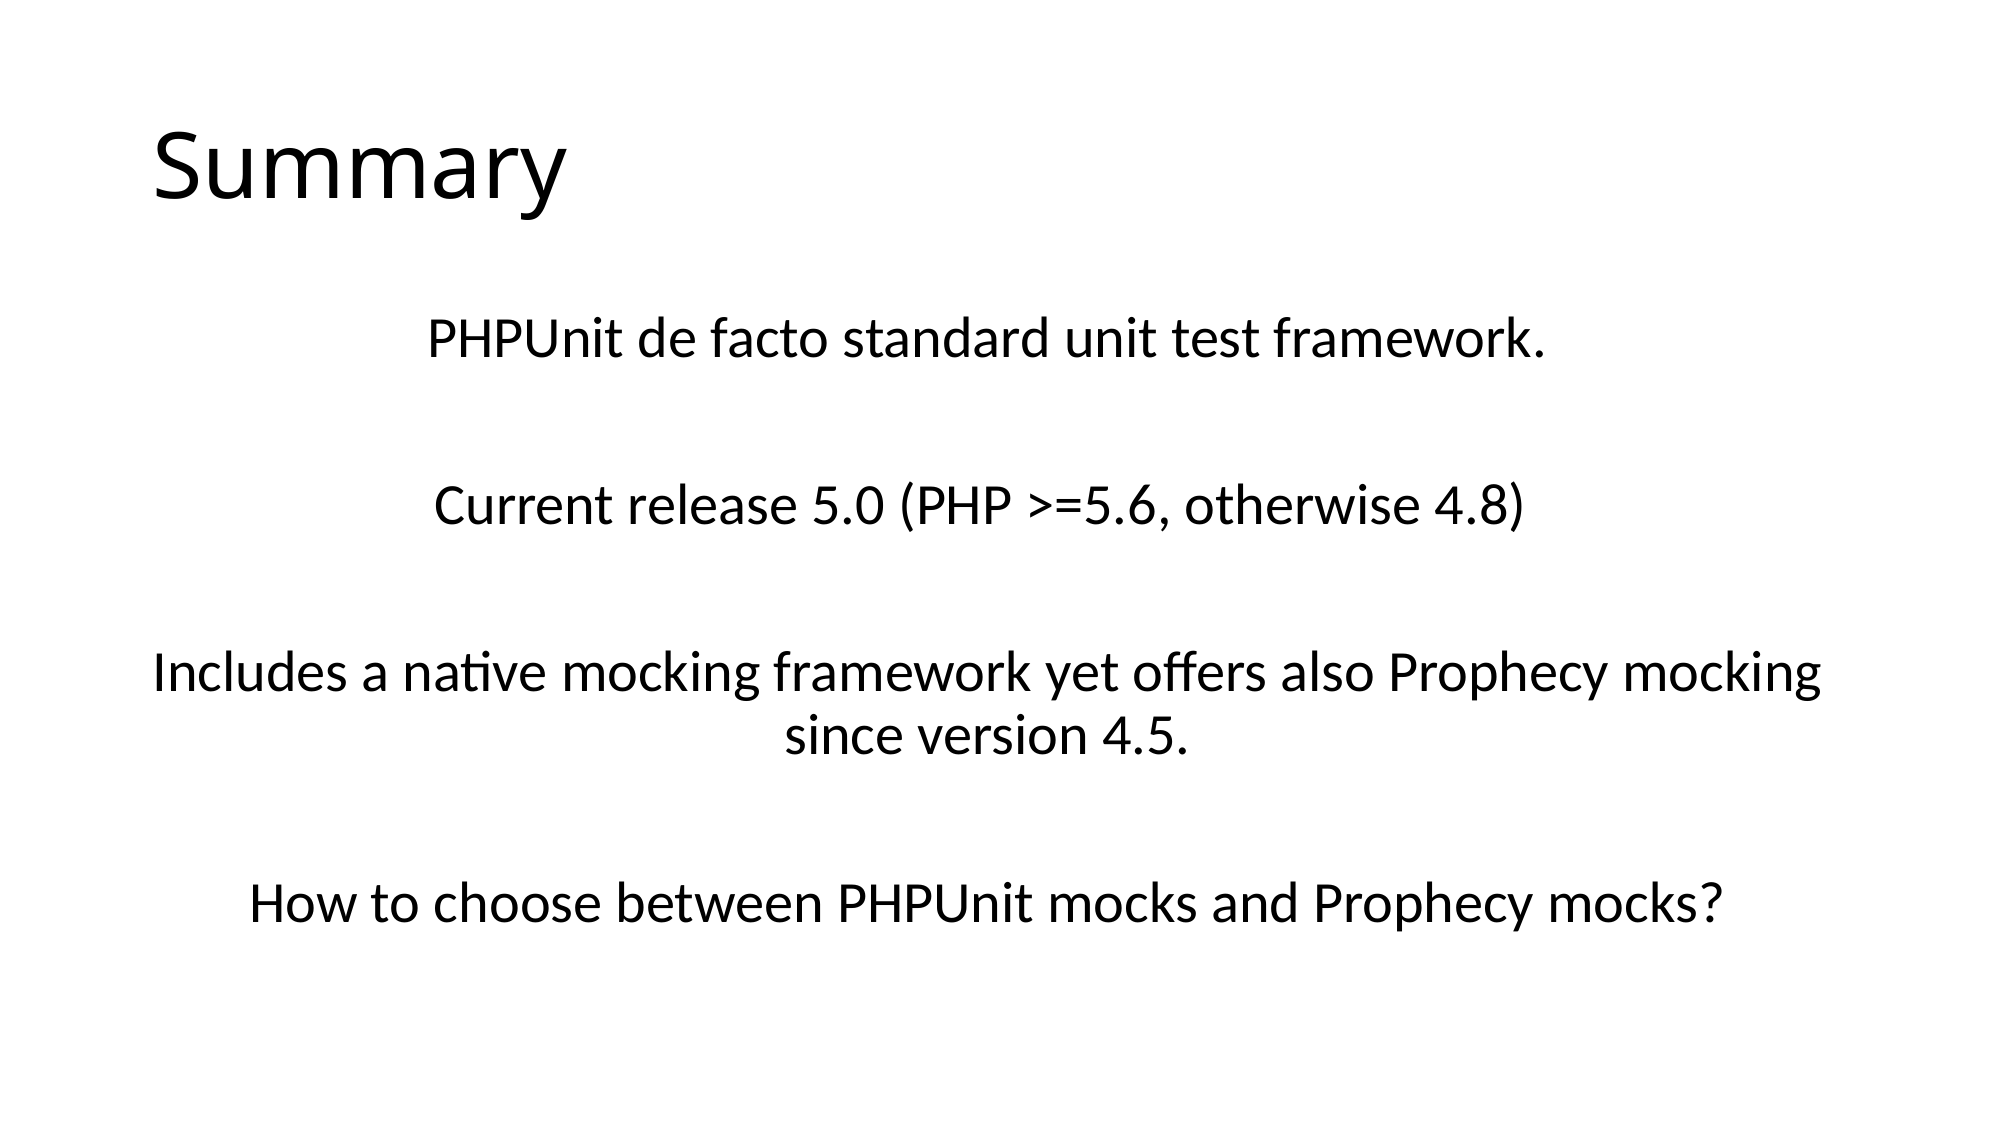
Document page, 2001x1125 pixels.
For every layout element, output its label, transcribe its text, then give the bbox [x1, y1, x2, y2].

list PHPUnit de facto standard unit test framework. Current release 5.0 (PHP >=5.6, otherwise 4.8) Includes a native mocking framework yet offers also Prophecy mocking since version 4.5. How to choose between PHPUnit mocks and Prophecy mocks? [137, 299, 1863, 1014]
title Summary [137, 59, 1863, 278]
